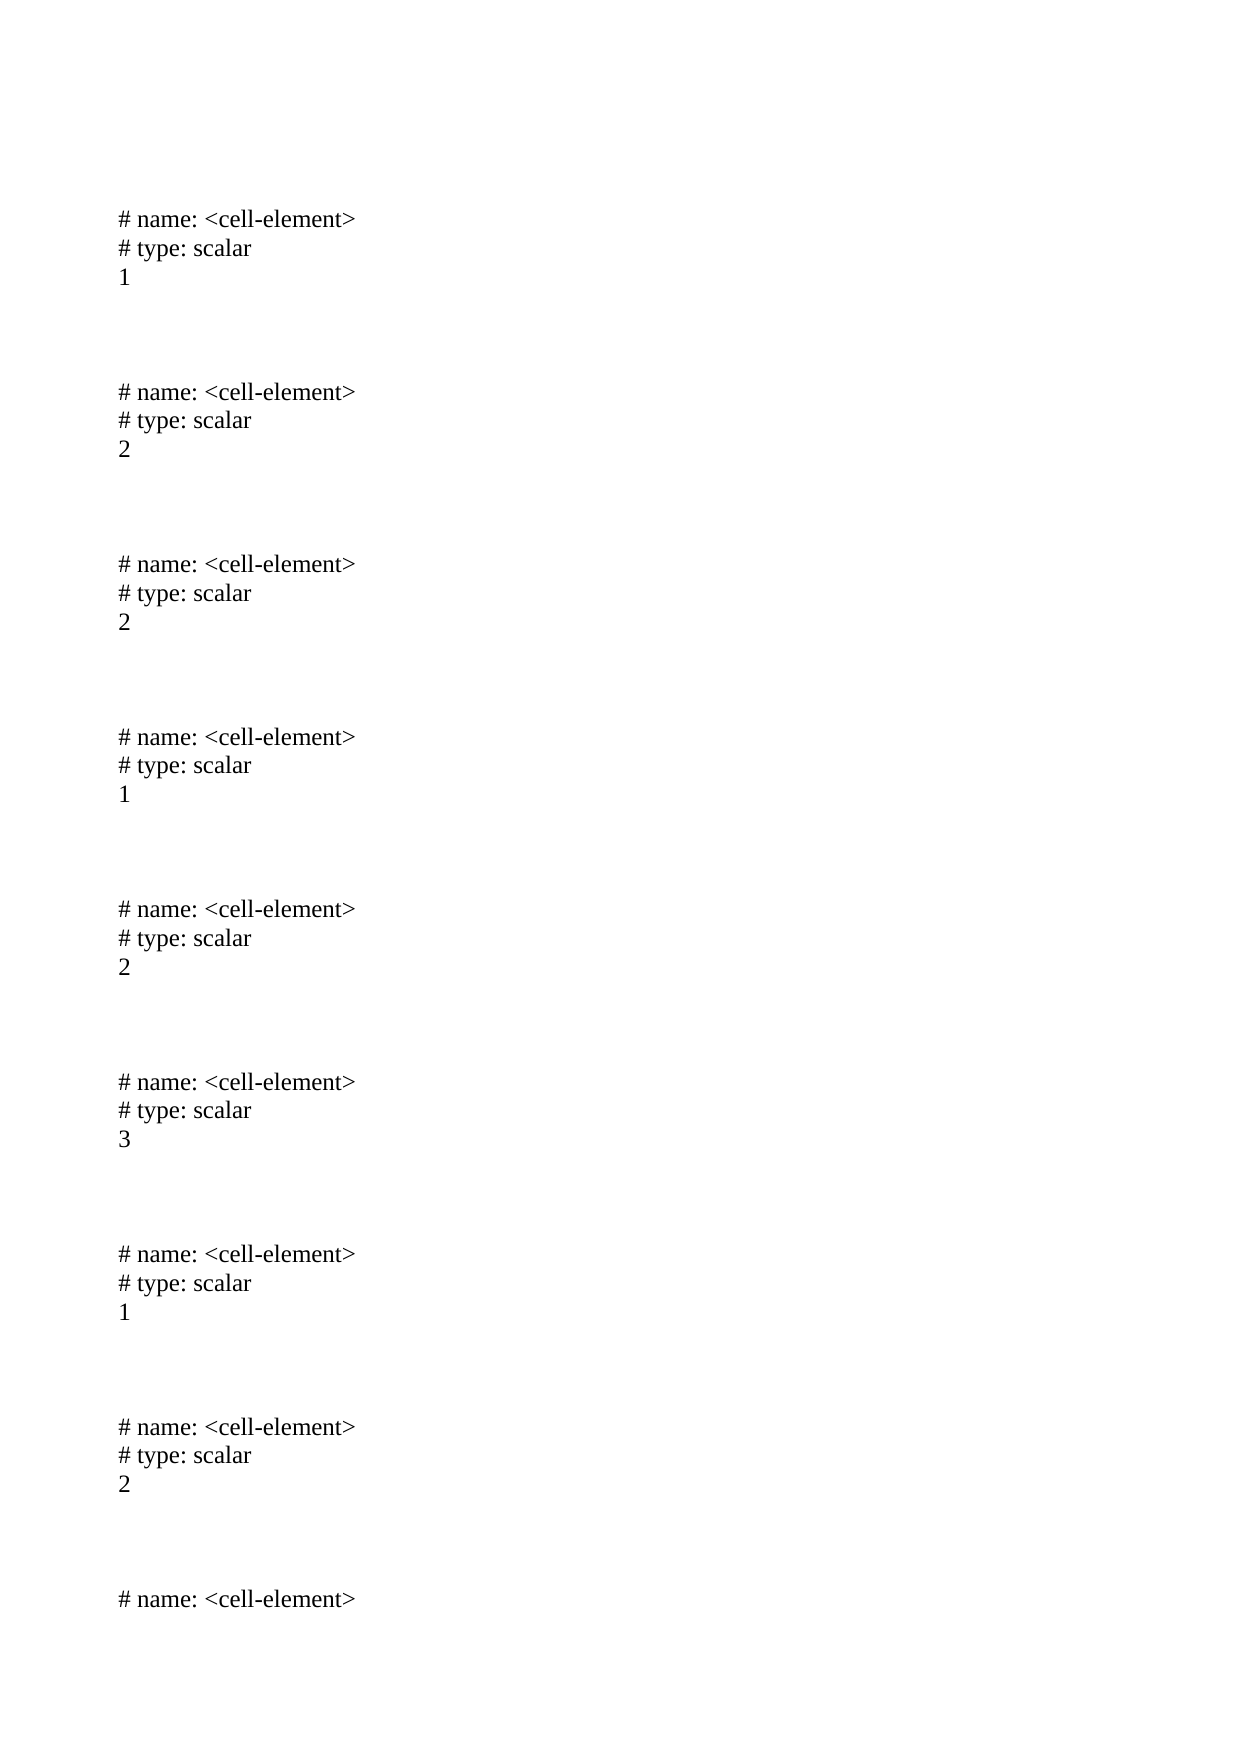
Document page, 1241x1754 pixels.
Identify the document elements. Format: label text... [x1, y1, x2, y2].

text # type: scalar [118, 923, 1122, 952]
text # name: <cell-element> [118, 204, 1122, 233]
text # name: <cell-element> [118, 377, 1122, 406]
text # type: scalar [118, 578, 1122, 607]
text # name: <cell-element> [118, 722, 1122, 751]
text # type: scalar [118, 406, 1122, 434]
text # name: <cell-element> [118, 1067, 1122, 1096]
text # type: scalar [118, 1096, 1122, 1124]
text 2 [118, 607, 1122, 636]
text # type: scalar [118, 751, 1122, 779]
text # name: <cell-element> [118, 1584, 1122, 1613]
text # name: <cell-element> [118, 1412, 1122, 1441]
text 2 [118, 1469, 1122, 1498]
text # name: <cell-element> [118, 1239, 1122, 1268]
text # type: scalar [118, 1441, 1122, 1469]
text 1 [118, 262, 1122, 291]
text 1 [118, 779, 1122, 808]
text # name: <cell-element> [118, 549, 1122, 578]
text 2 [118, 952, 1122, 981]
text # type: scalar [118, 233, 1122, 262]
text # type: scalar [118, 1268, 1122, 1297]
text # name: <cell-element> [118, 894, 1122, 923]
text 2 [118, 434, 1122, 463]
text 1 [118, 1297, 1122, 1326]
text 3 [118, 1124, 1122, 1153]
